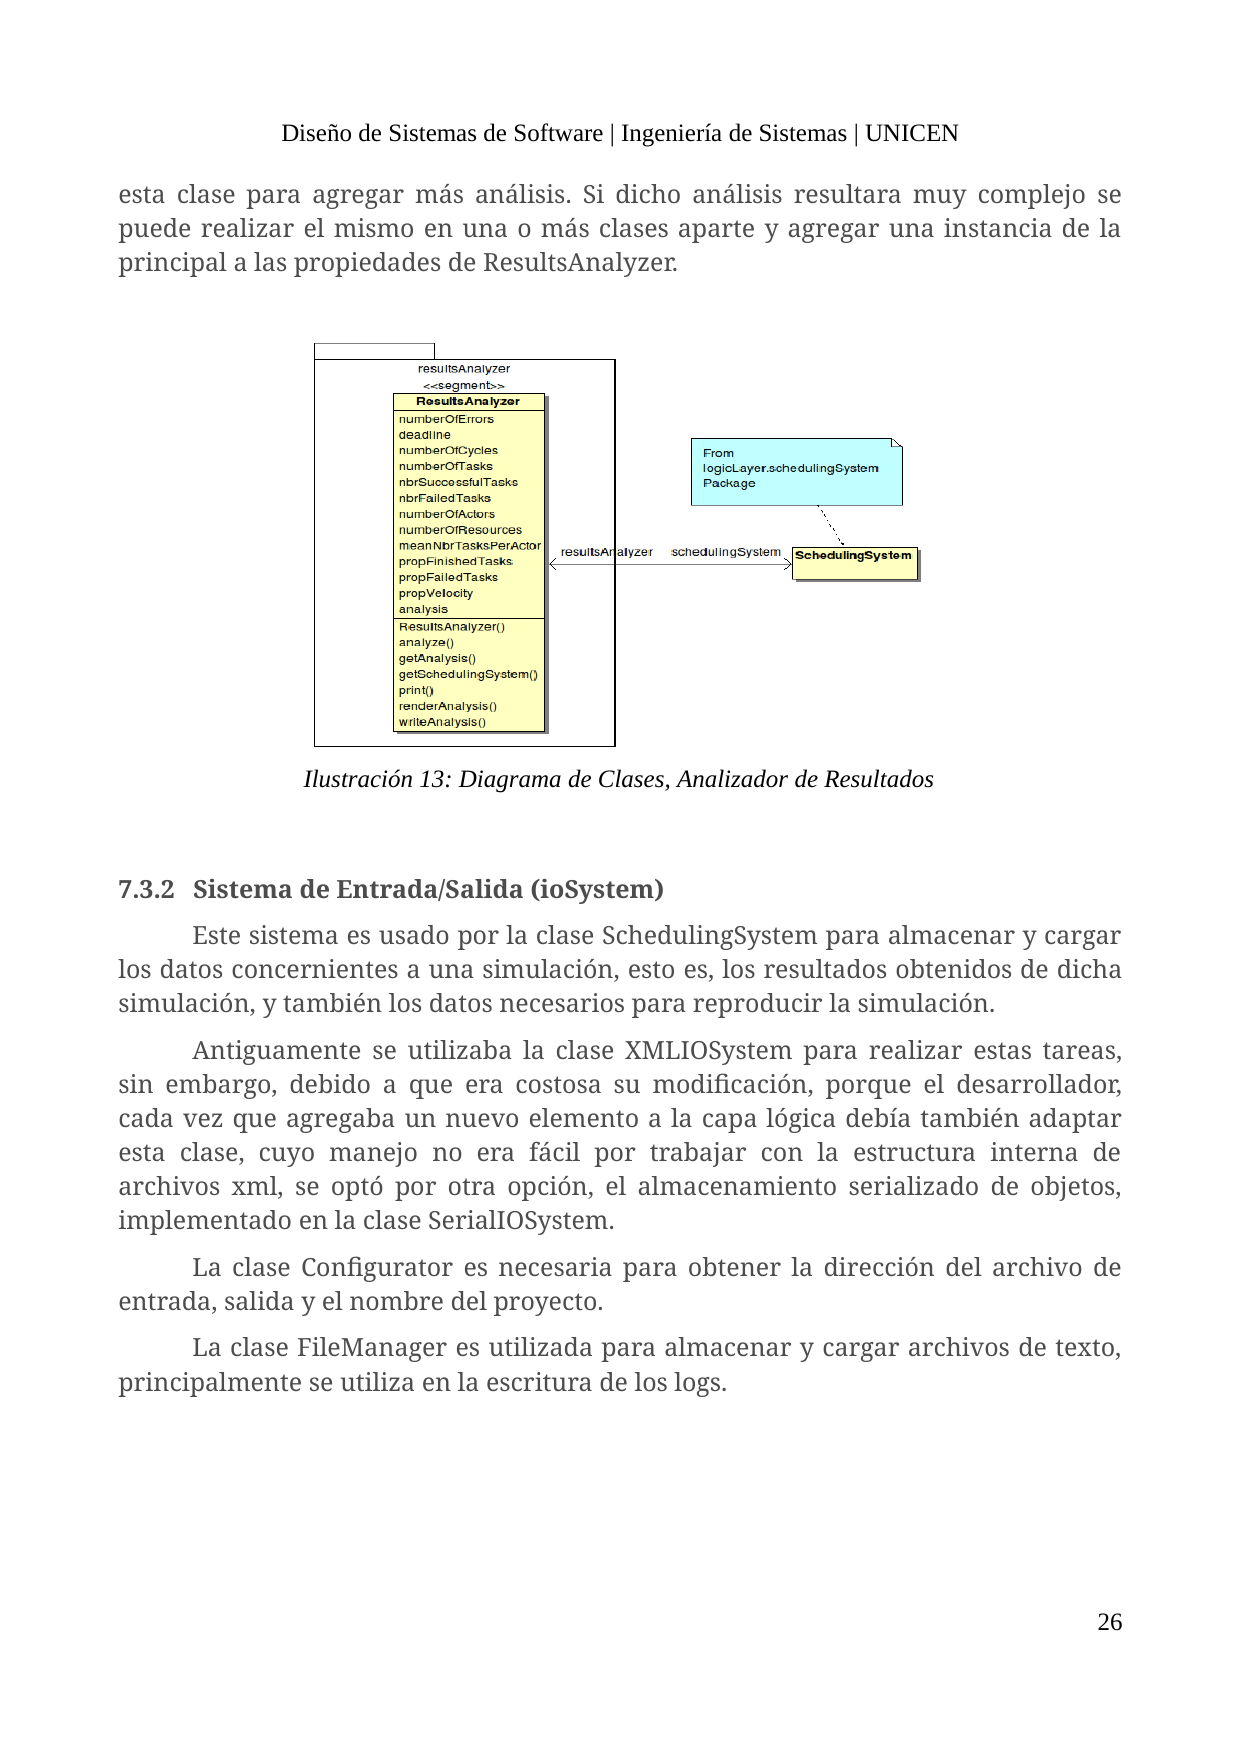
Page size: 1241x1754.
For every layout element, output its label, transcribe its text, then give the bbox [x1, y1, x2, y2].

text Este sistema es usado por la clase SchedulingSystem para almacenar y cargar los datos concernientes a una simulación, esto es, los resultados obtenidos de dicha simulación, y también los datos necesarios para reproducir la simulación. [118, 918, 1122, 1020]
text La clase FileManager es utilizada para almacenar y cargar archivos de texto, principalmente se utiliza en la escritura de los logs. [118, 1330, 1122, 1398]
text La clase Configurator es necesaria para obtener la dirección del archivo de entrada, salida y el nombre del proyecto. [118, 1249, 1122, 1318]
text esta clase para agregar más análisis. Si dicho análisis resultara muy complejo se puede realizar el mismo en una o más clases aparte y agregar una instancia de la principal a las propiedades de ResultsAnalyzer. [118, 176, 1122, 278]
text Antiguamente se utilizaba la clase XMLIOSystem para realizar estas tareas, sin embargo, debido a que era costosa su modificación, porque el desarrollador, cada vez que agregaba un nuevo elemento a la capa lógica debía también adaptar esta clase, cuyo manejo no era fácil por trabajar con la estructura interna de archivos xml, se optó por otra opción, el almacenamiento serializado de objetos, implementado en la clase SerialIOSystem. [118, 1033, 1122, 1237]
subtitle Sistema de Entrada/Salida (ioSystem) [118, 871, 1122, 905]
text Ilustración 13: Diagrama de Clases, Analizador de Resultados [291, 764, 948, 793]
picture [307, 336, 935, 756]
